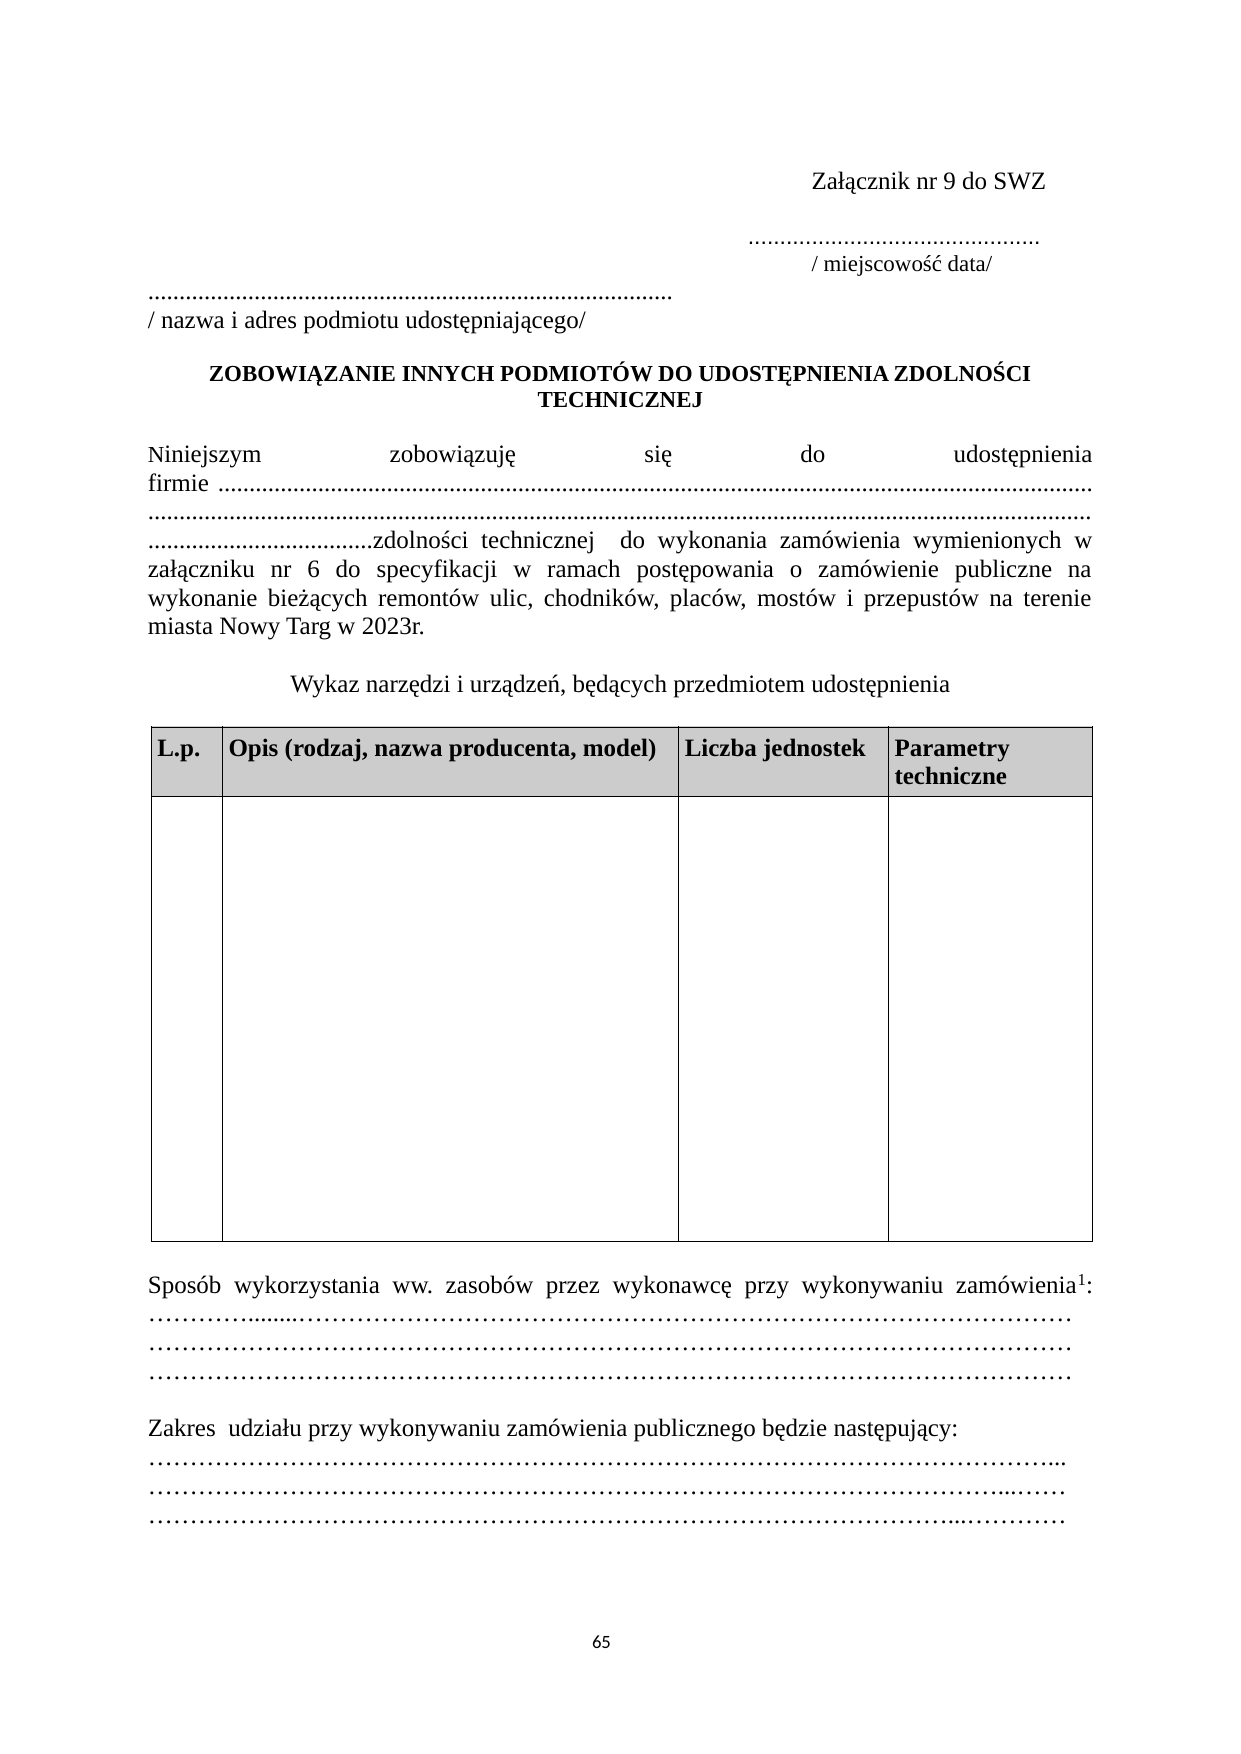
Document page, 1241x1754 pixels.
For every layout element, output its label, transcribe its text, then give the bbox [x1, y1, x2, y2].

text ……………………………………………………………………………………...………… [148, 1500, 1093, 1528]
text Zakres udziału przy wykonywaniu zamówienia publicznego będzie następujący: [148, 1413, 1093, 1442]
table_header L.p. [152, 728, 222, 796]
text ………………………………………………………………………………………………… [148, 1356, 1093, 1385]
text / nazwa i adres podmiotu udostępniającego/ [148, 305, 1093, 333]
text ………………………………………………………………………………………………... [148, 1442, 1093, 1471]
table_header Parametry techniczne [889, 728, 1092, 796]
text / miejscowość data/ [738, 250, 1093, 276]
text Sposób wykorzystania ww. zasobów przez wykonawcę przy wykonywaniu zamówienia1: …………........………………………………………………………………………………… [148, 1270, 1093, 1327]
text .............................................. [148, 223, 1093, 250]
text Wykaz narzędzi i urządzeń, będących przedmiotem udostępnienia [148, 669, 1093, 698]
table_header Liczba jednostek [679, 728, 888, 796]
text ZOBOWIĄZANIE INNYCH PODMIOTÓW DO UDOSTĘPNIENIA ZDOLNOŚCI TECHNICZNEJ [148, 360, 1093, 413]
text …………………………………………………………………………………………...…… [148, 1471, 1093, 1500]
text Załącznik nr 9 do SWZ [811, 166, 1093, 194]
text .................................................................................... [148, 276, 1093, 305]
table_cell [889, 797, 1092, 1241]
table_header Opis (rodzaj, nazwa producenta, model) [223, 728, 678, 796]
table_cell [679, 797, 888, 1241]
table_cell [223, 797, 678, 1241]
table_cell [152, 797, 222, 1241]
text Niniejszym zobowiązuję się do udostępnienia firmie .......................................................................................................................................................................................................................................................................................................................................zdolności technicznej do wykonania zamówienia wymienionych w załączniku nr 6 do specyfikacji w ramach postępowania o zamówienie publiczne na wykonanie bieżących remontów ulic, chodników, placów, mostów i przepustów na terenie miasta Nowy Targ w 2023r. [148, 439, 1093, 640]
text ………………………………………………………………………………………………… [148, 1327, 1093, 1356]
